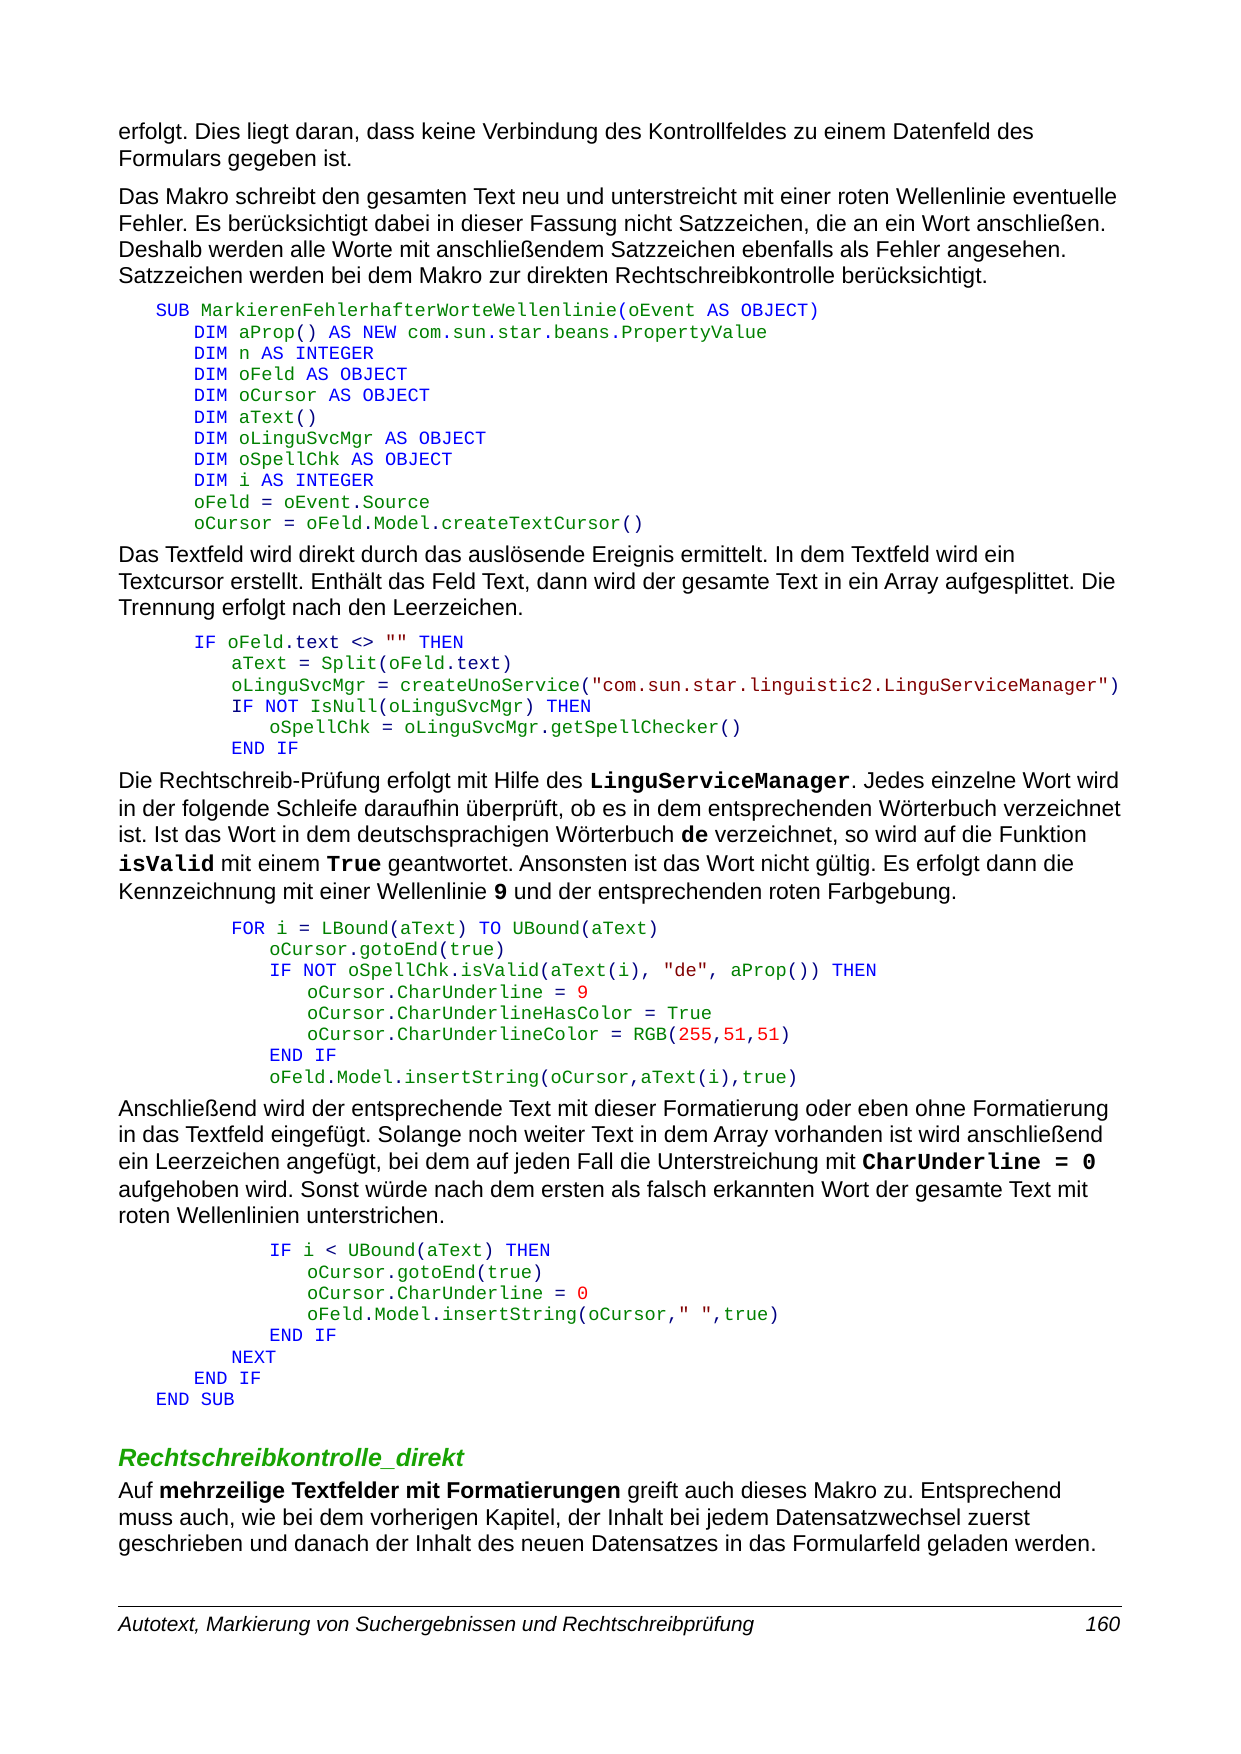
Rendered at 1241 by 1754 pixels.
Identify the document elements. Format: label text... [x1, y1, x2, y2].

text SUB MarkierenFehlerhafterWorteWellenlinie(oEvent AS OBJECT) [156, 301, 1122, 322]
text oFeld = oEvent.Source [156, 492, 1122, 514]
subtitle Rechtschreibkontrolle_direkt [118, 1442, 1122, 1471]
text END IF [156, 1046, 1122, 1067]
text DIM aText() [156, 407, 1122, 429]
text Das Textfeld wird direkt durch das auslösende Ereignis ermittelt. In dem Textfeld wird ein Textcursor erstellt. Enthält das Feld Text, dann wird der gesamte Text in ein Array aufgesplittet. Die Trennung erfolgt nach den Leerzeichen. [118, 541, 1122, 620]
text Die Rechtschreib-Prüfung erfolgt mit Hilfe des LinguServiceManager. Jedes einzelne Wort wird in der folgende Schleife daraufhin überprüft, ob es in dem entsprechenden Wörterbuch verzeichnet ist. Ist das Wort in dem deutschsprachigen Wörterbuch de verzeichnet, so wird auf die Funktion isValid mit einem True geantwortet. Ansonsten ist das Wort nicht gültig. Es erfolgt dann die Kennzeichnung mit einer Wellenlinie 9 und der entsprechenden roten Farbgebung. [118, 767, 1122, 906]
text DIM i AS INTEGER [156, 471, 1122, 492]
text NEXT [156, 1347, 1122, 1369]
text IF oFeld.text <> "" THEN [156, 633, 1122, 654]
text oCursor.CharUnderline = 9 [156, 982, 1122, 1004]
text oCursor = oFeld.Model.createTextCursor() [156, 514, 1122, 535]
text END IF [156, 1326, 1122, 1347]
text Anschließend wird der entsprechende Text mit dieser Formatierung oder eben ohne Formatierung in das Textfeld eingefügt. Solange noch weiter Text in dem Array vorhanden ist wird anschließend ein Leerzeichen angefügt, bei dem auf jeden Fall die Unterstreichung mit CharUnderline = 0 aufgehoben wird. Sonst würde nach dem ersten als falsch erkannten Wort der gesamte Text mit roten Wellenlinien unterstrichen. [118, 1095, 1122, 1229]
text aText = Split(oFeld.text) [156, 654, 1122, 675]
text oCursor.gotoEnd(true) [156, 940, 1122, 961]
text oSpellChk = oLinguSvcMgr.getSpellChecker() [156, 718, 1122, 739]
text IF NOT IsNull(oLinguSvcMgr) THEN [156, 697, 1122, 718]
text oFeld.Model.insertString(oCursor," ",true) [156, 1305, 1122, 1326]
text oCursor.CharUnderlineHasColor = True [156, 1004, 1122, 1025]
text DIM oFeld AS OBJECT [156, 365, 1122, 386]
text END IF [156, 1369, 1122, 1390]
text Das Makro schreibt den gesamten Text neu und unterstreicht mit einer roten Wellenlinie eventuelle Fehler. Es berücksichtigt dabei in dieser Fassung nicht Satzzeichen, die an ein Wort anschließen. Deshalb werden alle Worte mit anschließendem Satzzeichen ebenfalls als Fehler angesehen. Satzzeichen werden bei dem Makro zur direkten Rechtschreibkontrolle berücksichtigt. [118, 183, 1122, 289]
text DIM oLinguSvcMgr AS OBJECT [156, 429, 1122, 450]
text DIM oSpellChk AS OBJECT [156, 450, 1122, 471]
text erfolgt. Dies liegt daran, dass keine Verbindung des Kontrollfeldes zu einem Datenfeld des Formulars gegeben ist. [118, 118, 1122, 171]
text oCursor.gotoEnd(true) [156, 1262, 1122, 1284]
text Auf mehrzeilige Textfelder mit Formatierungen greift auch dieses Makro zu. Entsprechend muss auch, wie bei dem vorherigen Kapitel, der Inhalt bei jedem Datensatzwechsel zuerst geschrieben und danach der Inhalt des neuen Datensatzes in das Formularfeld geladen werden. [118, 1477, 1122, 1557]
text IF i < UBound(aText) THEN [156, 1241, 1122, 1262]
text DIM n AS INTEGER [156, 344, 1122, 365]
text oFeld.Model.insertString(oCursor,aText(i),true) [156, 1067, 1122, 1089]
text oCursor.CharUnderlineColor = RGB(255,51,51) [156, 1025, 1122, 1046]
text oLinguSvcMgr = createUnoService("com.sun.star.linguistic2.LinguServiceManager") [156, 675, 1122, 697]
text DIM aProp() AS NEW com.sun.star.beans.PropertyValue [156, 322, 1122, 344]
text END IF [156, 739, 1122, 760]
text END SUB [156, 1390, 1122, 1411]
text FOR i = LBound(aText) TO UBound(aText) [156, 919, 1122, 940]
text IF NOT oSpellChk.isValid(aText(i), "de", aProp()) THEN [156, 961, 1122, 982]
text DIM oCursor AS OBJECT [156, 386, 1122, 407]
text oCursor.CharUnderline = 0 [156, 1284, 1122, 1305]
